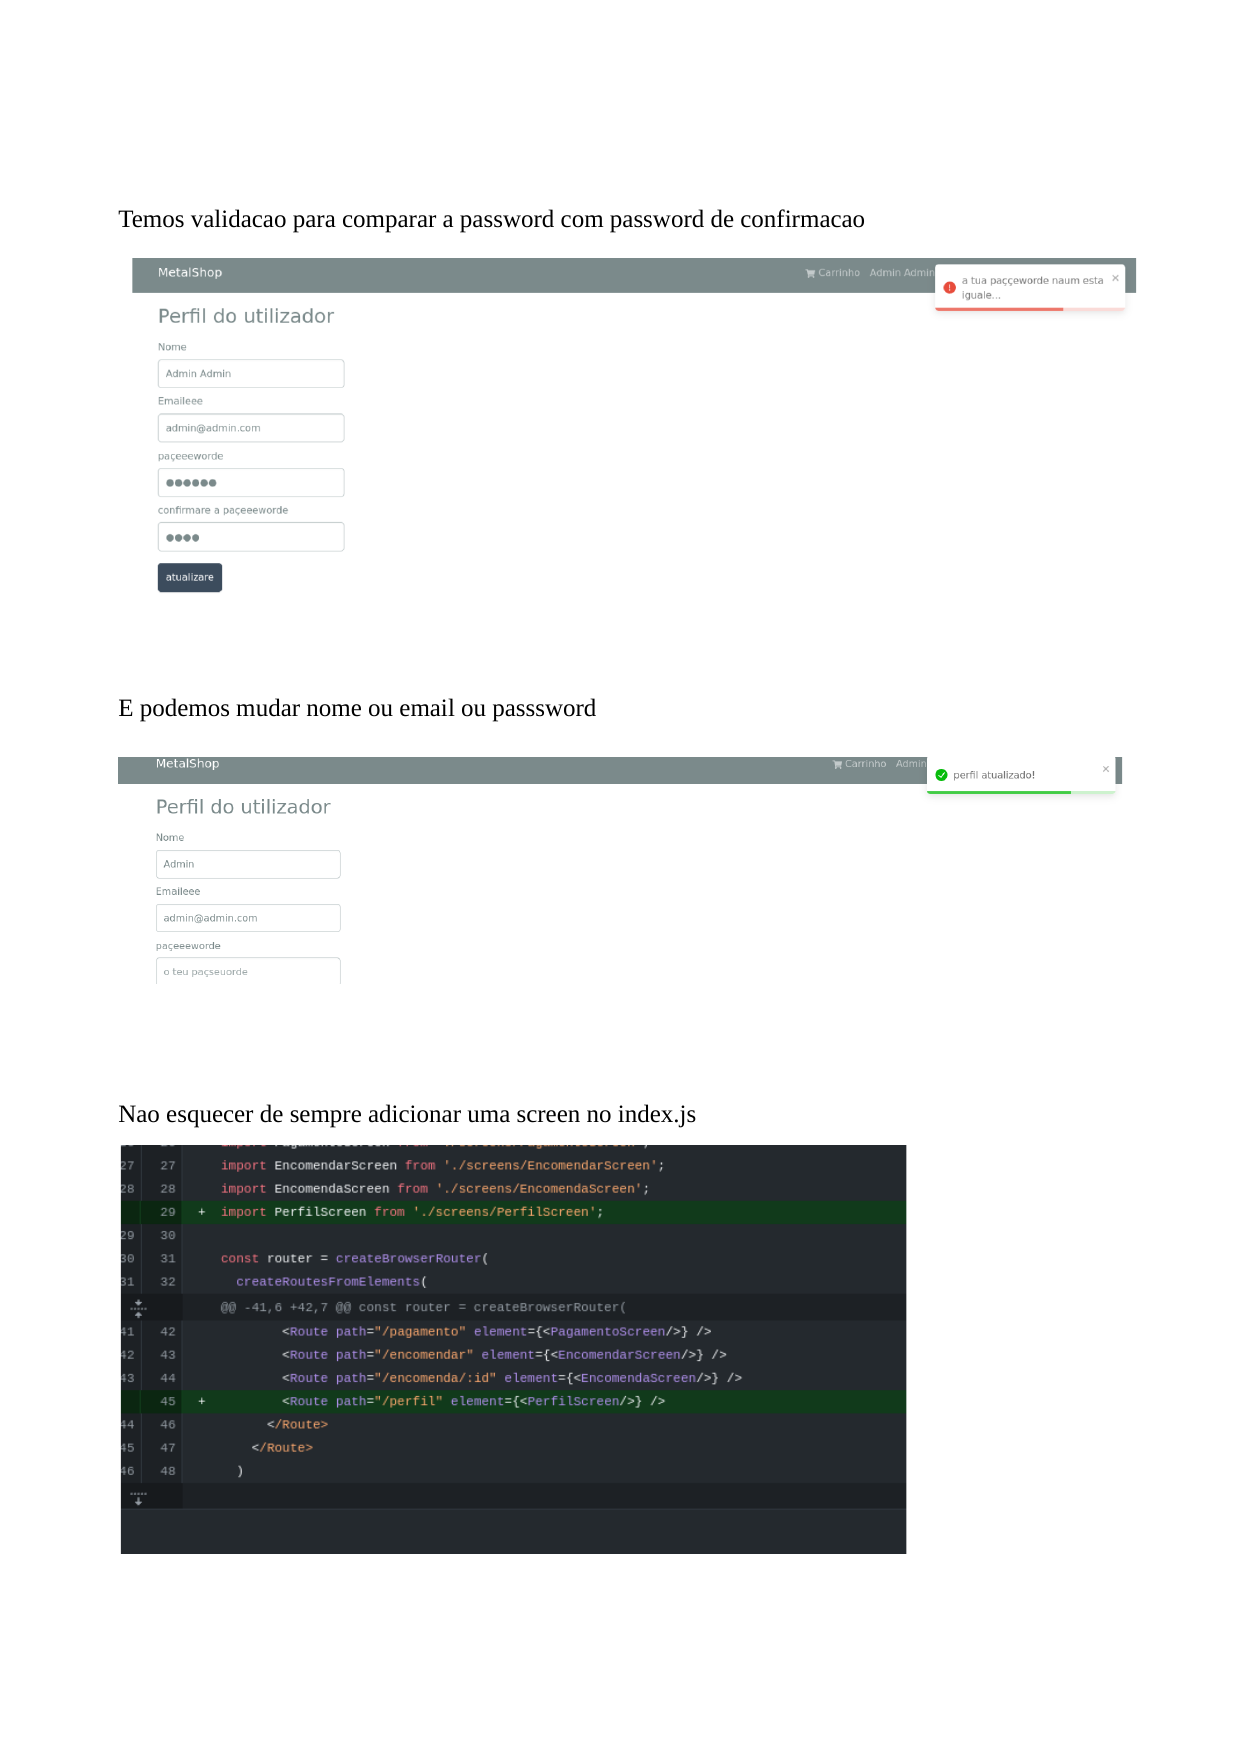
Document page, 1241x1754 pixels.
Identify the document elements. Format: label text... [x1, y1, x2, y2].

text Temos validacao para comparar a password com password de confirmacao [118, 204, 1122, 233]
text E podemos mudar nome ou email ou passsword [118, 693, 1122, 722]
text Nao esquecer de sempre adicionar uma screen no index.js [118, 1099, 1122, 1127]
picture [120, 1145, 907, 1554]
picture [118, 757, 1123, 984]
picture [132, 258, 1137, 607]
